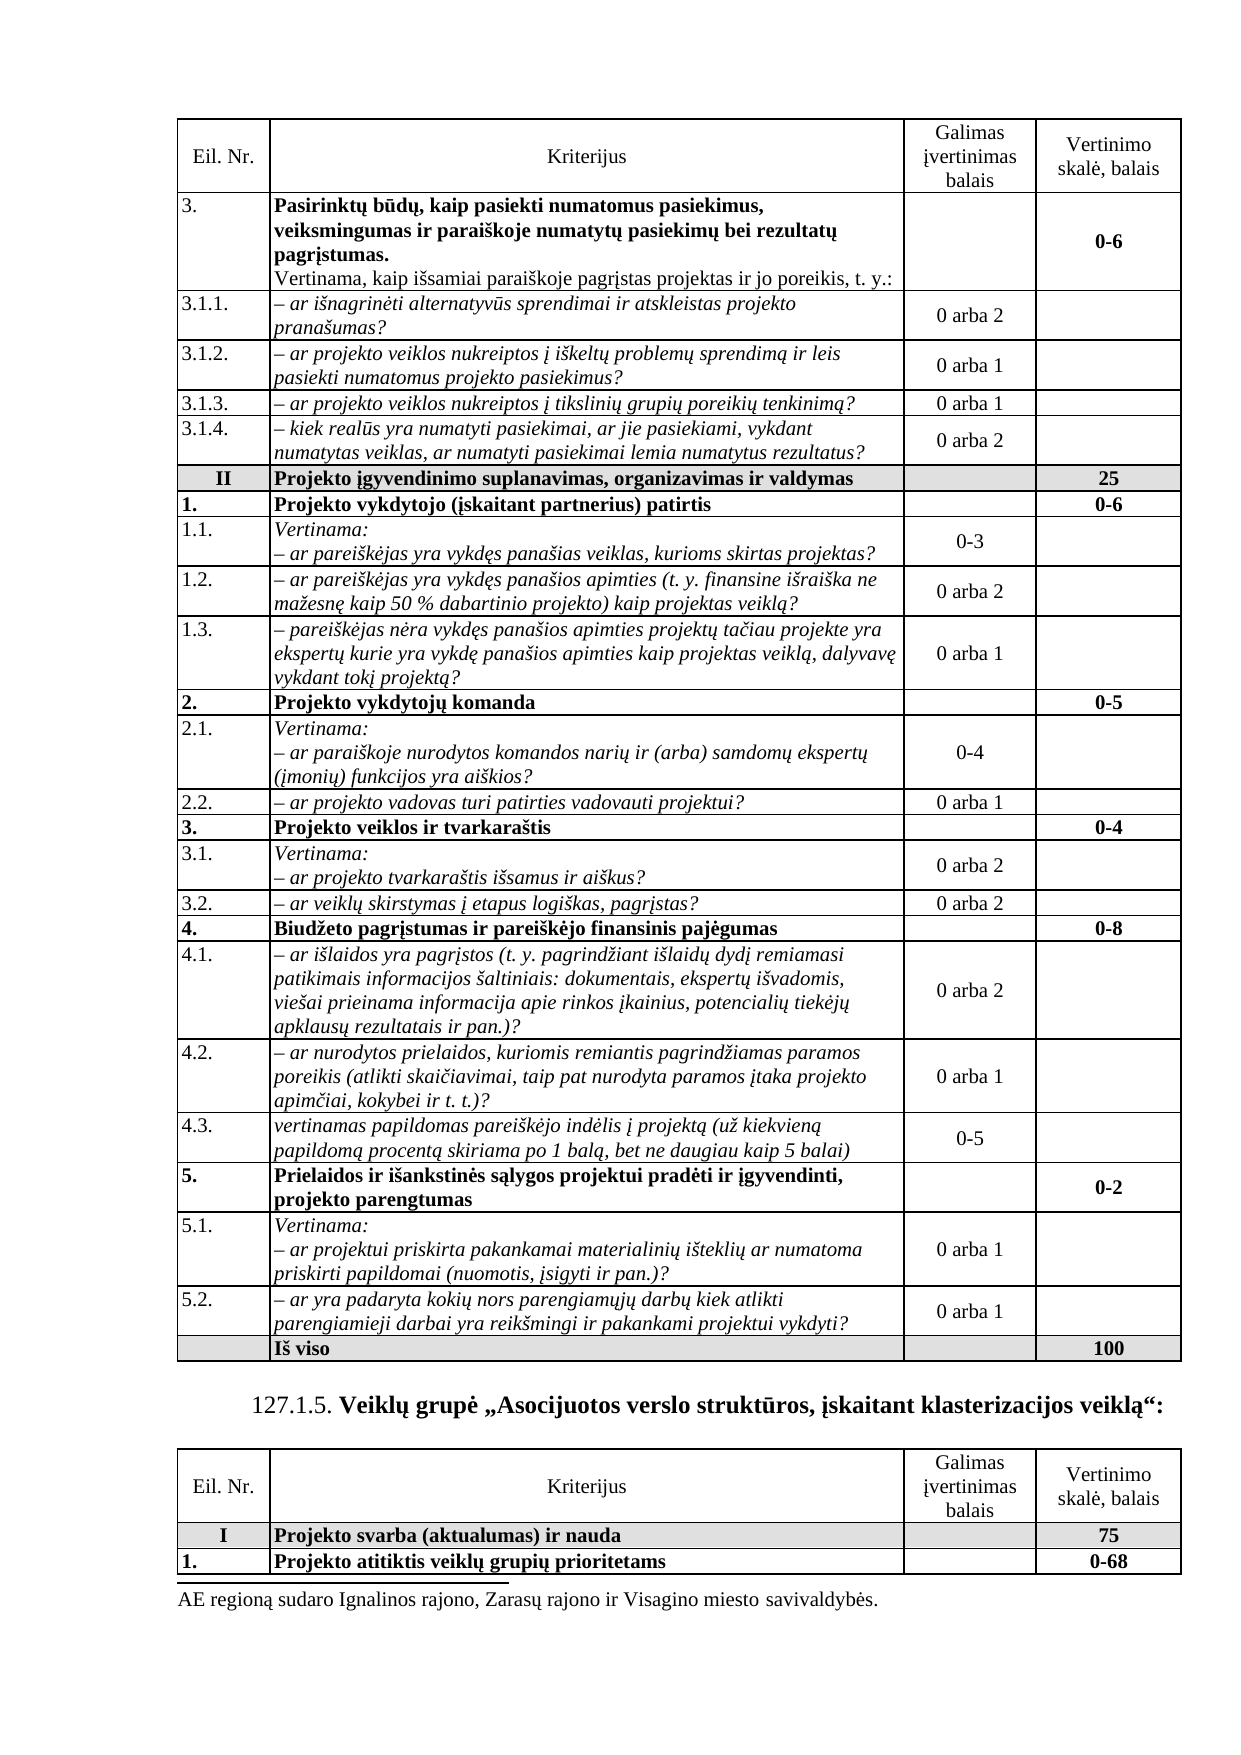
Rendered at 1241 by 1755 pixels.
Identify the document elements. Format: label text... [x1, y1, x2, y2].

table_cell 0 arba 2 [905, 567, 1035, 615]
table_header Kriterijus [271, 120, 903, 192]
table_cell [1037, 942, 1180, 1038]
table_cell [905, 1163, 1035, 1211]
table_cell 0 arba 2 [905, 942, 1035, 1038]
table_cell 0-5 [905, 1113, 1035, 1162]
table_cell 0 arba 2 [905, 291, 1035, 339]
table_cell 2.1. [178, 716, 269, 788]
table_cell 3.1. [178, 841, 269, 889]
table_cell [905, 466, 1035, 490]
table_cell 0 arba 1 [905, 617, 1035, 689]
table_cell 5.1. [178, 1213, 269, 1285]
table_cell Iš viso [271, 1336, 903, 1360]
table_cell 0-3 [905, 517, 1035, 565]
table_cell 0 arba 1 [905, 1287, 1035, 1335]
table_cell 4.1. [178, 942, 269, 1038]
table_cell 0 arba 2 [905, 841, 1035, 889]
table_cell 3.1.4. [178, 416, 269, 464]
table_cell 1.2. [178, 567, 269, 615]
table_cell [905, 193, 1035, 290]
table_cell [1037, 716, 1180, 788]
table_cell [1037, 841, 1180, 889]
table_cell Projekto įgyvendinimo suplanavimas, organizavimas ir valdymas [271, 466, 903, 490]
table_cell [1037, 1213, 1180, 1285]
table_cell 75 [1037, 1523, 1180, 1547]
table_cell II [178, 466, 269, 490]
table_cell [1037, 617, 1180, 689]
table_cell [1037, 1040, 1180, 1112]
table_cell I [178, 1523, 269, 1547]
table_cell 0 arba 1 [905, 1040, 1035, 1112]
table_cell 3. [178, 193, 269, 290]
table_cell Projekto svarba (aktualumas) ir nauda [271, 1523, 903, 1547]
table_cell 1.1. [178, 517, 269, 565]
table_cell [905, 1523, 1035, 1547]
table_cell 25 [1037, 466, 1180, 490]
table_cell 0 arba 1 [905, 341, 1035, 389]
table_cell 3.1.2. [178, 341, 269, 389]
table_cell 0-2 [1037, 1163, 1180, 1211]
table_cell [1037, 1113, 1180, 1162]
table_cell 0-6 [1037, 193, 1180, 290]
table_header Vertinimo skalė, balais [1037, 1450, 1180, 1522]
table_cell 0-4 [905, 716, 1035, 788]
table_cell 3.1.1. [178, 291, 269, 339]
table_header Vertinimo skalė, balais [1037, 120, 1180, 192]
table_header Eil. Nr. [178, 120, 269, 192]
table_header Eil. Nr. [178, 1450, 269, 1522]
table_header Kriterijus [271, 1450, 903, 1522]
table_cell [1037, 416, 1180, 464]
table_cell 1.3. [178, 617, 269, 689]
table_cell [1037, 517, 1180, 565]
table_cell [1037, 1287, 1180, 1335]
text 127.1.5. Veiklų grupė „Asocijuotos verslo struktūros, įskaitant klasterizacijos veiklą“: [177, 1391, 1181, 1419]
table_cell [905, 1336, 1035, 1360]
table_cell 4.3. [178, 1113, 269, 1162]
table_cell 4.2. [178, 1040, 269, 1112]
table_cell 5.2. [178, 1287, 269, 1335]
table_cell 100 [1037, 1336, 1180, 1360]
table_cell [178, 1336, 269, 1360]
table_cell [1037, 291, 1180, 339]
table_cell 0 arba 2 [905, 416, 1035, 464]
table_cell 0 arba 1 [905, 1213, 1035, 1285]
table_cell [1037, 567, 1180, 615]
table_cell 5. [178, 1163, 269, 1211]
table_cell [1037, 341, 1180, 389]
